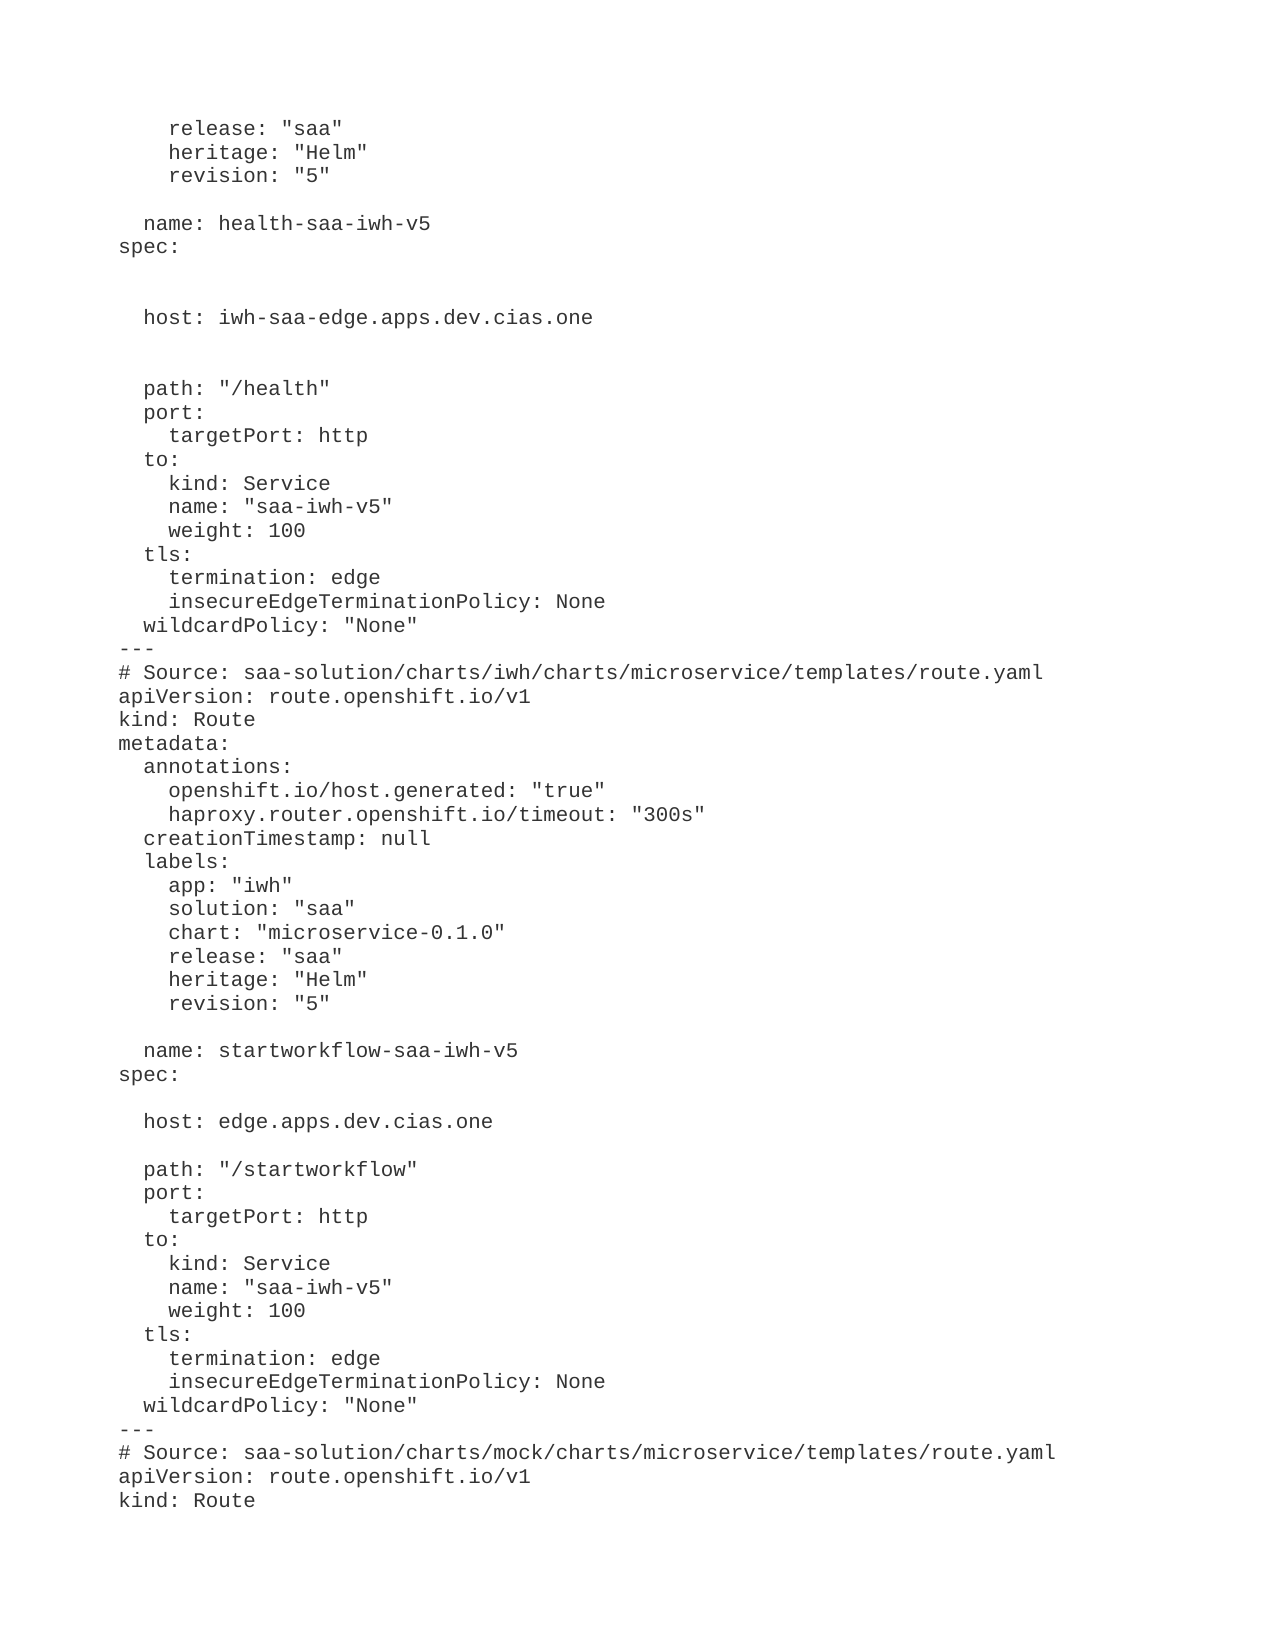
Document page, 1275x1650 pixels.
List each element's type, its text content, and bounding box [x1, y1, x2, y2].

text tls: [118, 1324, 1157, 1348]
text wildcardPolicy: "None" [118, 1395, 1157, 1419]
text heritage: "Helm" [118, 142, 1157, 165]
text host: iwh-saa-edge.apps.dev.cias.one [118, 307, 1157, 331]
text name: startworkflow-saa-iwh-v5 [118, 1040, 1157, 1064]
text name: "saa-iwh-v5" [118, 496, 1157, 520]
text --- [118, 1419, 1157, 1442]
text weight: 100 [118, 1300, 1157, 1324]
text --- [118, 638, 1157, 662]
text wildcardPolicy: "None" [118, 615, 1157, 638]
text port: [118, 1182, 1157, 1206]
text spec: [118, 1064, 1157, 1088]
text # Source: saa-solution/charts/mock/charts/microservice/templates/route.yaml [118, 1442, 1157, 1466]
text chart: "microservice-0.1.0" [118, 922, 1157, 946]
text creationTimestamp: null [118, 827, 1157, 851]
text haproxy.router.openshift.io/timeout: "300s" [118, 804, 1157, 827]
text host: edge.apps.dev.cias.one [118, 1111, 1157, 1135]
text annotations: [118, 757, 1157, 780]
text kind: Route [118, 709, 1157, 733]
text # Source: saa-solution/charts/iwh/charts/microservice/templates/route.yaml [118, 662, 1157, 686]
text release: "saa" [118, 118, 1157, 142]
text path: "/health" [118, 378, 1157, 402]
text kind: Route [118, 1489, 1157, 1513]
text app: "iwh" [118, 875, 1157, 898]
text termination: edge [118, 567, 1157, 591]
text kind: Service [118, 473, 1157, 496]
text to: [118, 1229, 1157, 1253]
text openshift.io/host.generated: "true" [118, 780, 1157, 804]
text targetPort: http [118, 426, 1157, 449]
text heritage: "Helm" [118, 969, 1157, 993]
text revision: "5" [118, 165, 1157, 189]
text kind: Service [118, 1253, 1157, 1277]
text solution: "saa" [118, 898, 1157, 922]
text name: "saa-iwh-v5" [118, 1277, 1157, 1300]
text apiVersion: route.openshift.io/v1 [118, 686, 1157, 709]
text spec: [118, 236, 1157, 260]
text name: health-saa-iwh-v5 [118, 213, 1157, 236]
text metadata: [118, 733, 1157, 757]
text insecureEdgeTerminationPolicy: None [118, 591, 1157, 615]
text insecureEdgeTerminationPolicy: None [118, 1371, 1157, 1395]
text apiVersion: route.openshift.io/v1 [118, 1466, 1157, 1489]
text port: [118, 402, 1157, 426]
text path: "/startworkflow" [118, 1158, 1157, 1182]
text weight: 100 [118, 520, 1157, 544]
text to: [118, 449, 1157, 473]
text tls: [118, 544, 1157, 567]
text targetPort: http [118, 1206, 1157, 1229]
text termination: edge [118, 1348, 1157, 1371]
text release: "saa" [118, 946, 1157, 969]
text revision: "5" [118, 993, 1157, 1017]
text labels: [118, 851, 1157, 875]
